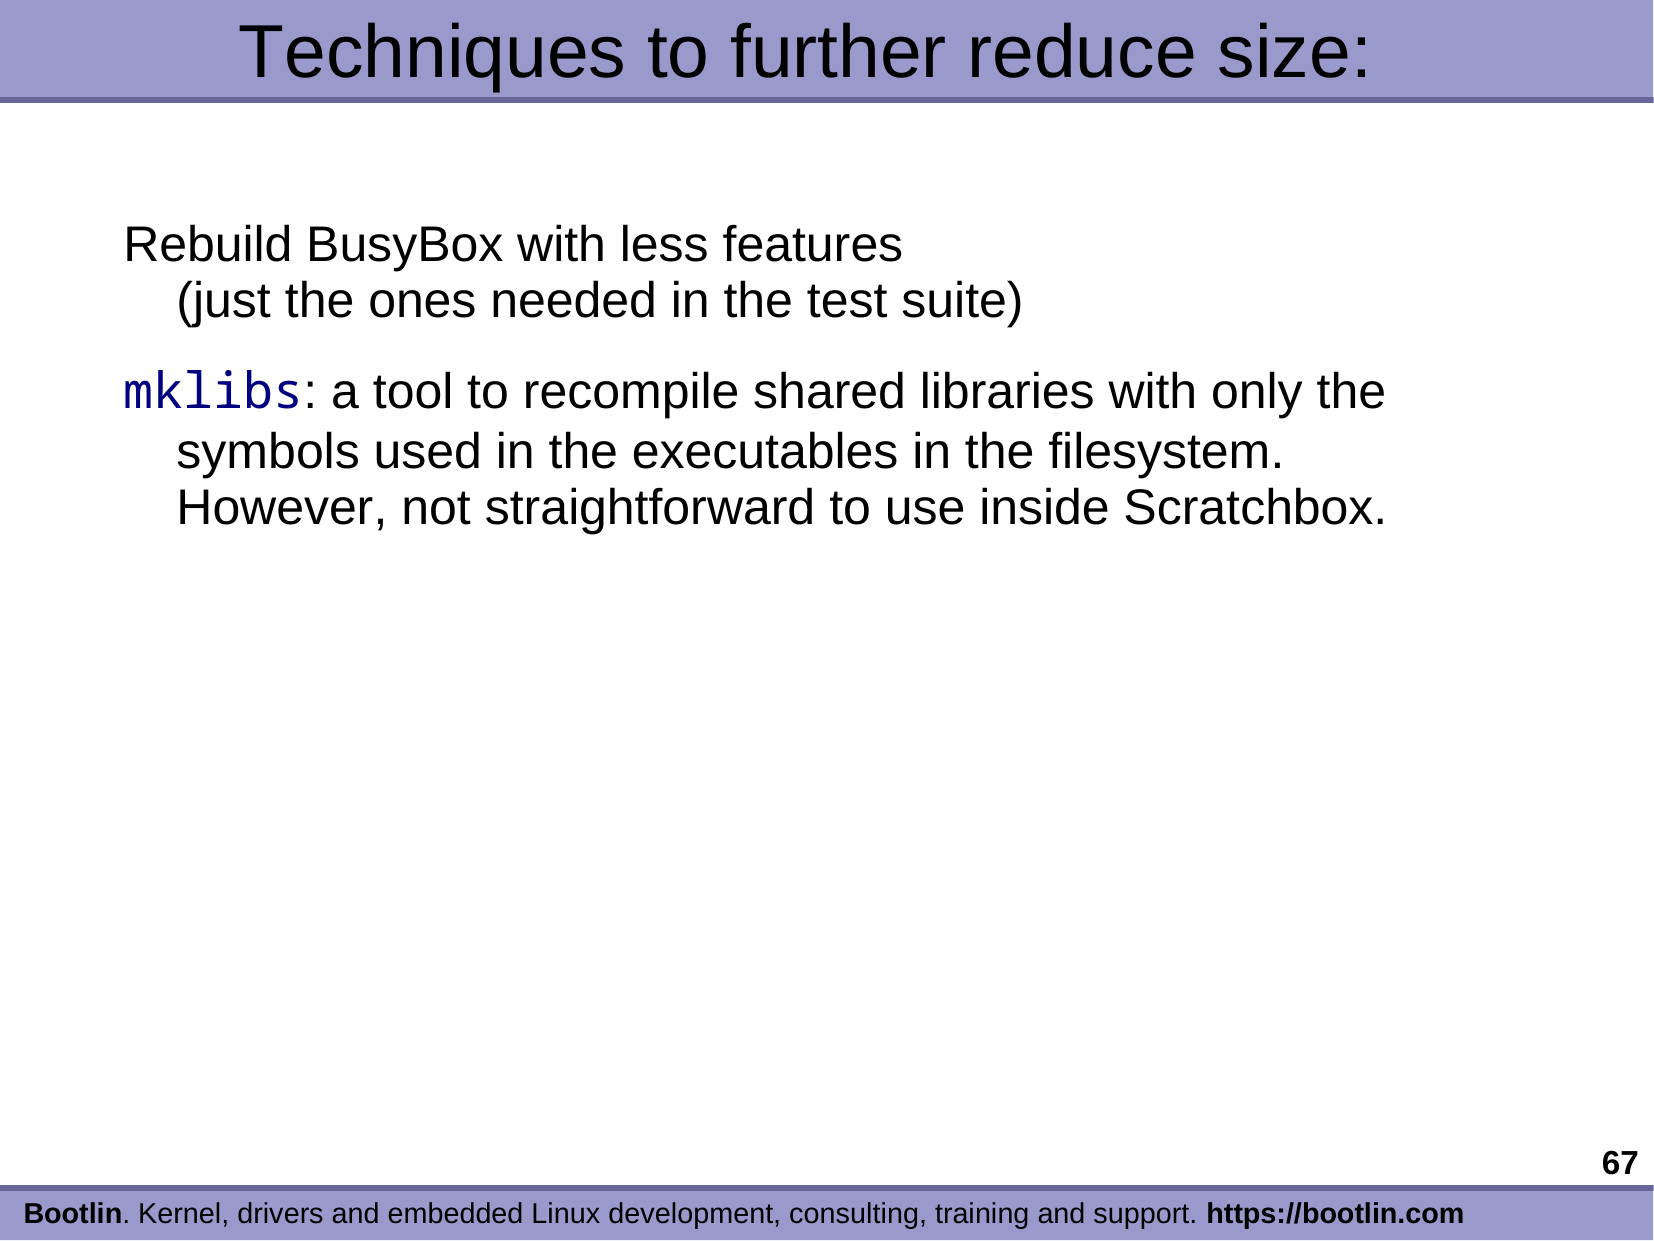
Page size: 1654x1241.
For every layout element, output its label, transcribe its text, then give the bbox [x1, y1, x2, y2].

title Techniques to further reduce size: [60, 5, 1551, 97]
list Rebuild BusyBox with less features (just the ones needed in the test suite) mklibs: a tool to recompile shared libraries with only the symbols used in the executables in the filesystem. However, not straightforward to use inside Scratchbox. [105, 216, 1518, 1066]
